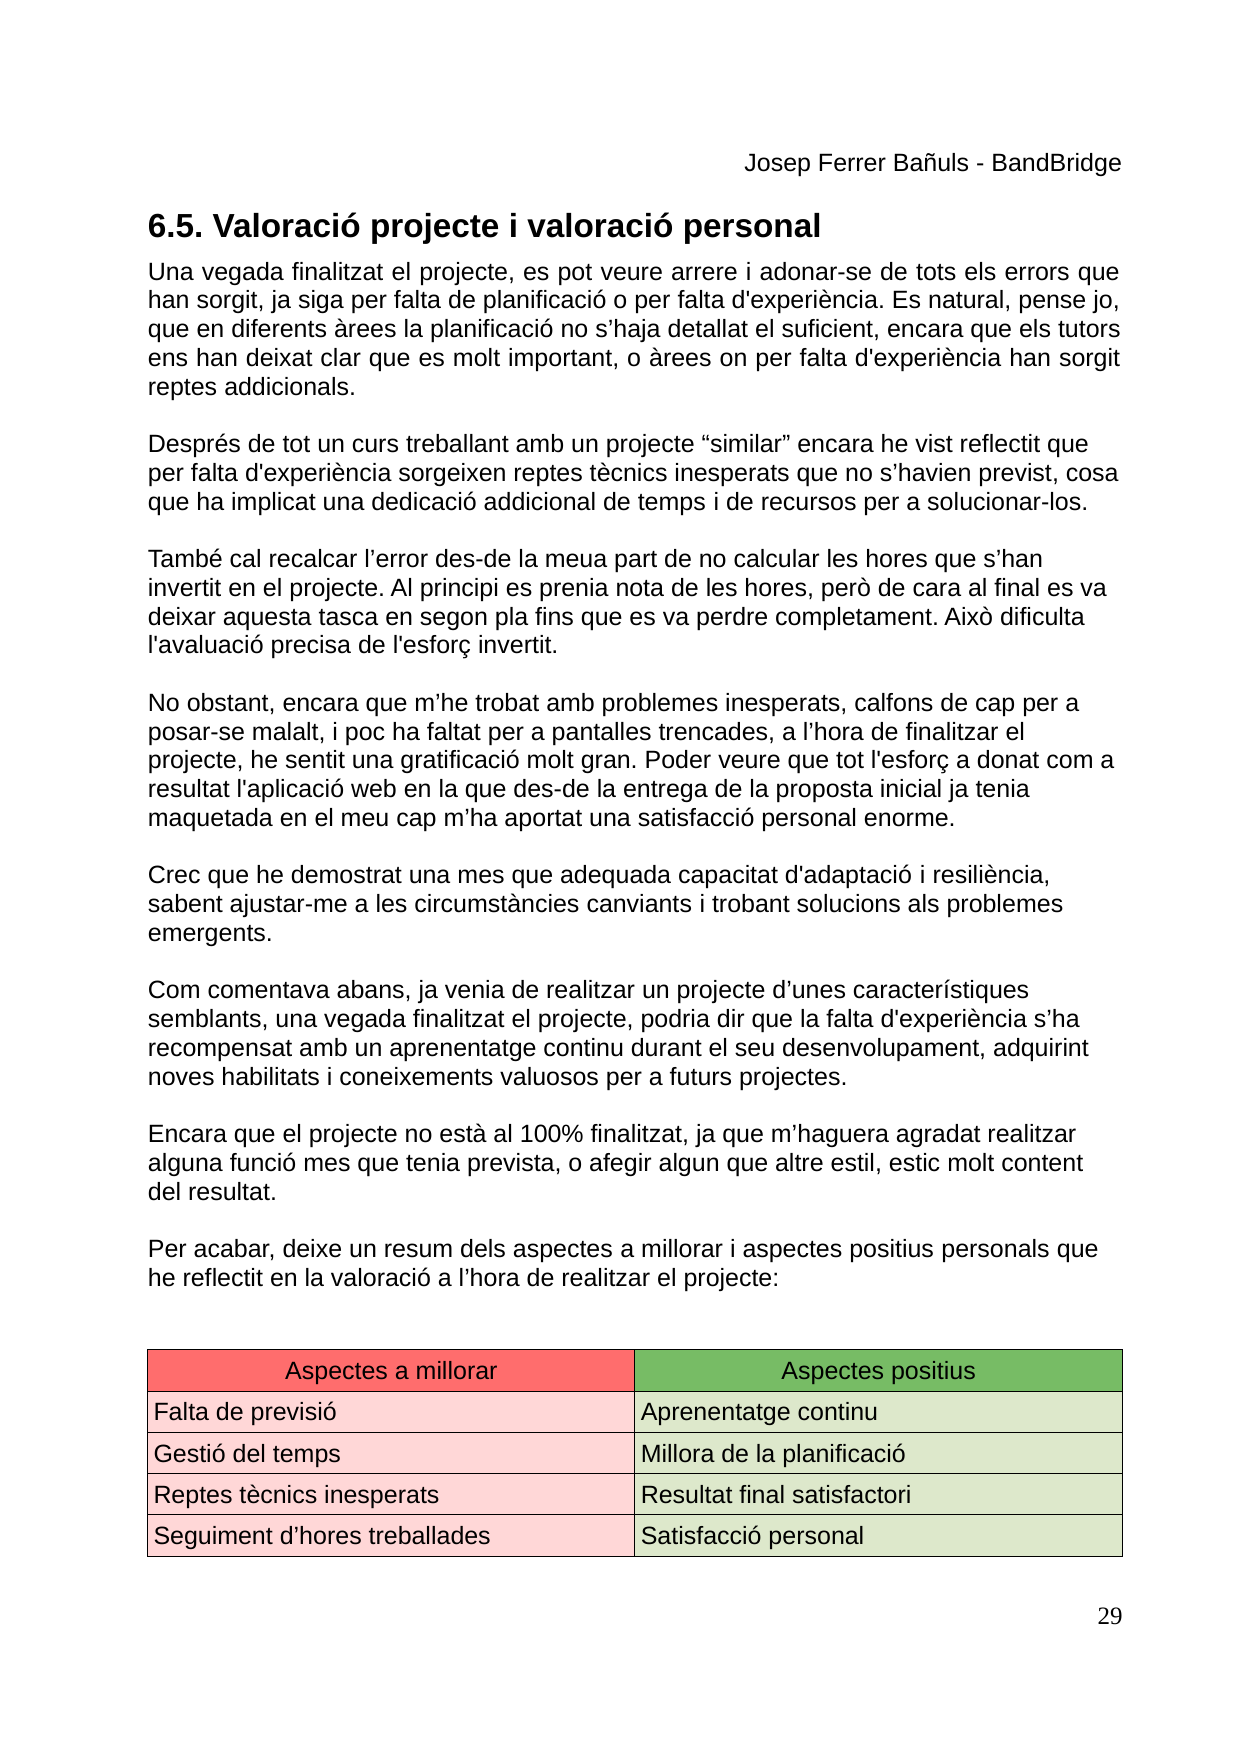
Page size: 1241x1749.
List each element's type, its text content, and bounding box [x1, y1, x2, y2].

text Després de tot un curs treballant amb un projecte “similar” encara he vist reflectit que per falta d'experiència sorgeixen reptes tècnics inesperats que no s’havien previst, cosa que ha implicat una dedicació addicional de temps i de recursos per a solucionar-los. [148, 429, 1122, 516]
text Per acabar, deixe un resum dels aspectes a millorar i aspectes positius personals que he reflectit en la valoració a l’hora de realitzar el projecte: [148, 1234, 1122, 1292]
table_cell Aprenentatge continu [635, 1392, 1122, 1432]
text També cal recalcar l’error des-de la meua part de no calcular les hores que s’han invertit en el projecte. Al principi es prenia nota de les hores, però de cara al final es va deixar aquesta tasca en segon pla fins que es va perdre completament. Això dificulta l'avaluació precisa de l'esforç invertit. [148, 544, 1122, 659]
table_cell Satisfacció personal [635, 1515, 1122, 1556]
table_cell Reptes tècnics inesperats [148, 1474, 634, 1514]
subtitle 6.5. Valoració projecte i valoració personal [148, 206, 1122, 244]
text Com comentava abans, ja venia de realitzar un projecte d’unes característiques semblants, una vegada finalitzat el projecte, podria dir que la falta d'experiència s’ha recompensat amb un aprenentatge continu durant el seu desenvolupament, adquirint noves habilitats i coneixements valuosos per a futurs projectes. [148, 976, 1122, 1091]
table_cell Gestió del temps [148, 1433, 634, 1473]
table_header Aspectes positius [635, 1350, 1122, 1391]
table_header Aspectes a millorar [148, 1350, 634, 1391]
table_cell Millora de la planificació [635, 1433, 1122, 1473]
text No obstant, encara que m’he trobat amb problemes inesperats, calfons de cap per a posar-se malalt, i poc ha faltat per a pantalles trencades, a l’hora de finalitzar el projecte, he sentit una gratificació molt gran. Poder veure que tot l'esforç a donat com a resultat l'aplicació web en la que des-de la entrega de la proposta inicial ja tenia maquetada en el meu cap m’ha aportat una satisfacció personal enorme. [148, 688, 1122, 832]
table_cell Seguiment d’hores treballades [148, 1515, 634, 1556]
table_cell Resultat final satisfactori [635, 1474, 1122, 1514]
table_cell Falta de previsió [148, 1392, 634, 1432]
text Encara que el projecte no està al 100% finalitzat, ja que m’haguera agradat realitzar alguna funció mes que tenia prevista, o afegir algun que altre estil, estic molt content del resultat. [148, 1119, 1122, 1206]
text Una vegada finalitzat el projecte, es pot veure arrere i adonar-se de tots els errors que han sorgit, ja siga per falta de planificació o per falta d'experiència. Es natural, pense jo, que en diferents àrees la planificació no s’haja detallat el suficient, encara que els tutors ens han deixat clar que es molt important, o àrees on per falta d'experiència han sorgit reptes addicionals. [148, 257, 1122, 401]
text Crec que he demostrat una mes que adequada capacitat d'adaptació i resiliència, sabent ajustar-me a les circumstàncies canviants i trobant solucions als problemes emergents. [148, 861, 1122, 947]
